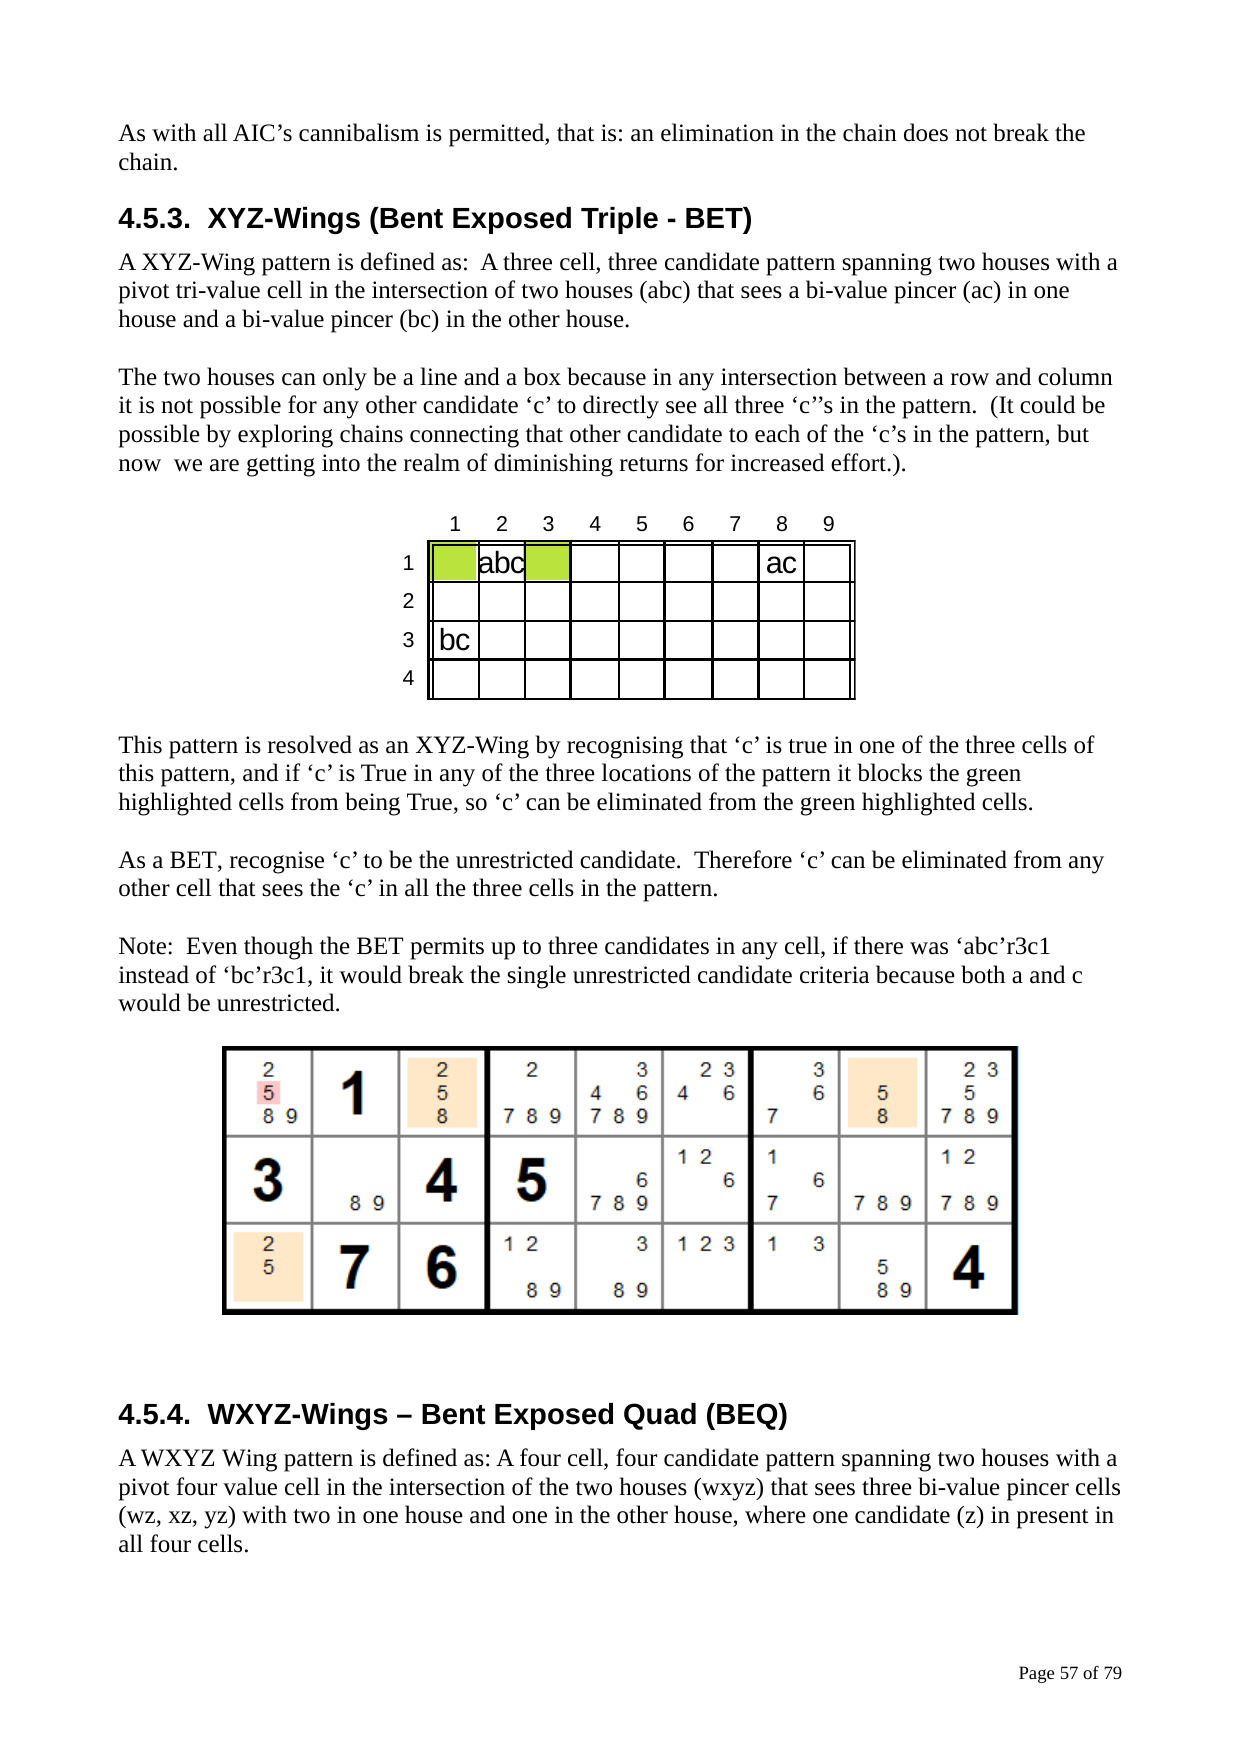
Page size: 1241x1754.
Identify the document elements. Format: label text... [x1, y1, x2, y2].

text A WXYZ Wing pattern is defined as: A four cell, four candidate pattern spanning two houses with a pivot four value cell in the intersection of the two houses (wxyz) that sees three bi-value pincer cells (wz, xz, yz) with two in one house and one in the other house, where one candidate (z) in present in all four cells. [118, 1443, 1122, 1558]
text As a BET, recognise ‘c’ to be the unrestricted candidate. Therefore ‘c’ can be eliminated from any other cell that sees the ‘c’ in all the three cells in the pattern. [118, 845, 1122, 902]
text As with all AIC’s cannibalism is permitted, that is: an elimination in the chain does not break the chain. [118, 118, 1122, 176]
picture [222, 1046, 1019, 1315]
subtitle WXYZ-Wings – Bent Exposed Quad (BEQ) [118, 1397, 1122, 1430]
subtitle XYZ-Wings (Bent Exposed Triple - BET) [118, 201, 1122, 234]
text This pattern is resolved as an XYZ-Wing by recognising that ‘c’ is true in one of the three cells of this pattern, and if ‘c’ is True in any of the three locations of the pattern it blocks the green highlighted cells from being True, so ‘c’ can be eliminated from the green highlighted cells. [118, 730, 1122, 816]
text The two houses can only be a line and a box because in any intersection between a row and column it is not possible for any other candidate ‘c’ to directly see all three ‘c’’s in the pattern. (It could be possible by exploring chains connecting that other candidate to each of the ‘c’s in the pattern, but now we are getting into the realm of diminishing returns for increased effort.). [118, 362, 1122, 477]
text A XYZ-Wing pattern is defined as: A three cell, three candidate pattern spanning two houses with a pivot tri-value cell in the intersection of two houses (abc) that sees a bi-value pincer (ac) in one house and a bi-value pincer (bc) in the other house. [118, 247, 1122, 333]
text Note: Even though the BET permits up to three candidates in any cell, if there was ‘abc’r3c1 instead of ‘bc’r3c1, it would break the single unrestricted candidate criteria because both a and c would be unrestricted. [118, 931, 1122, 1017]
